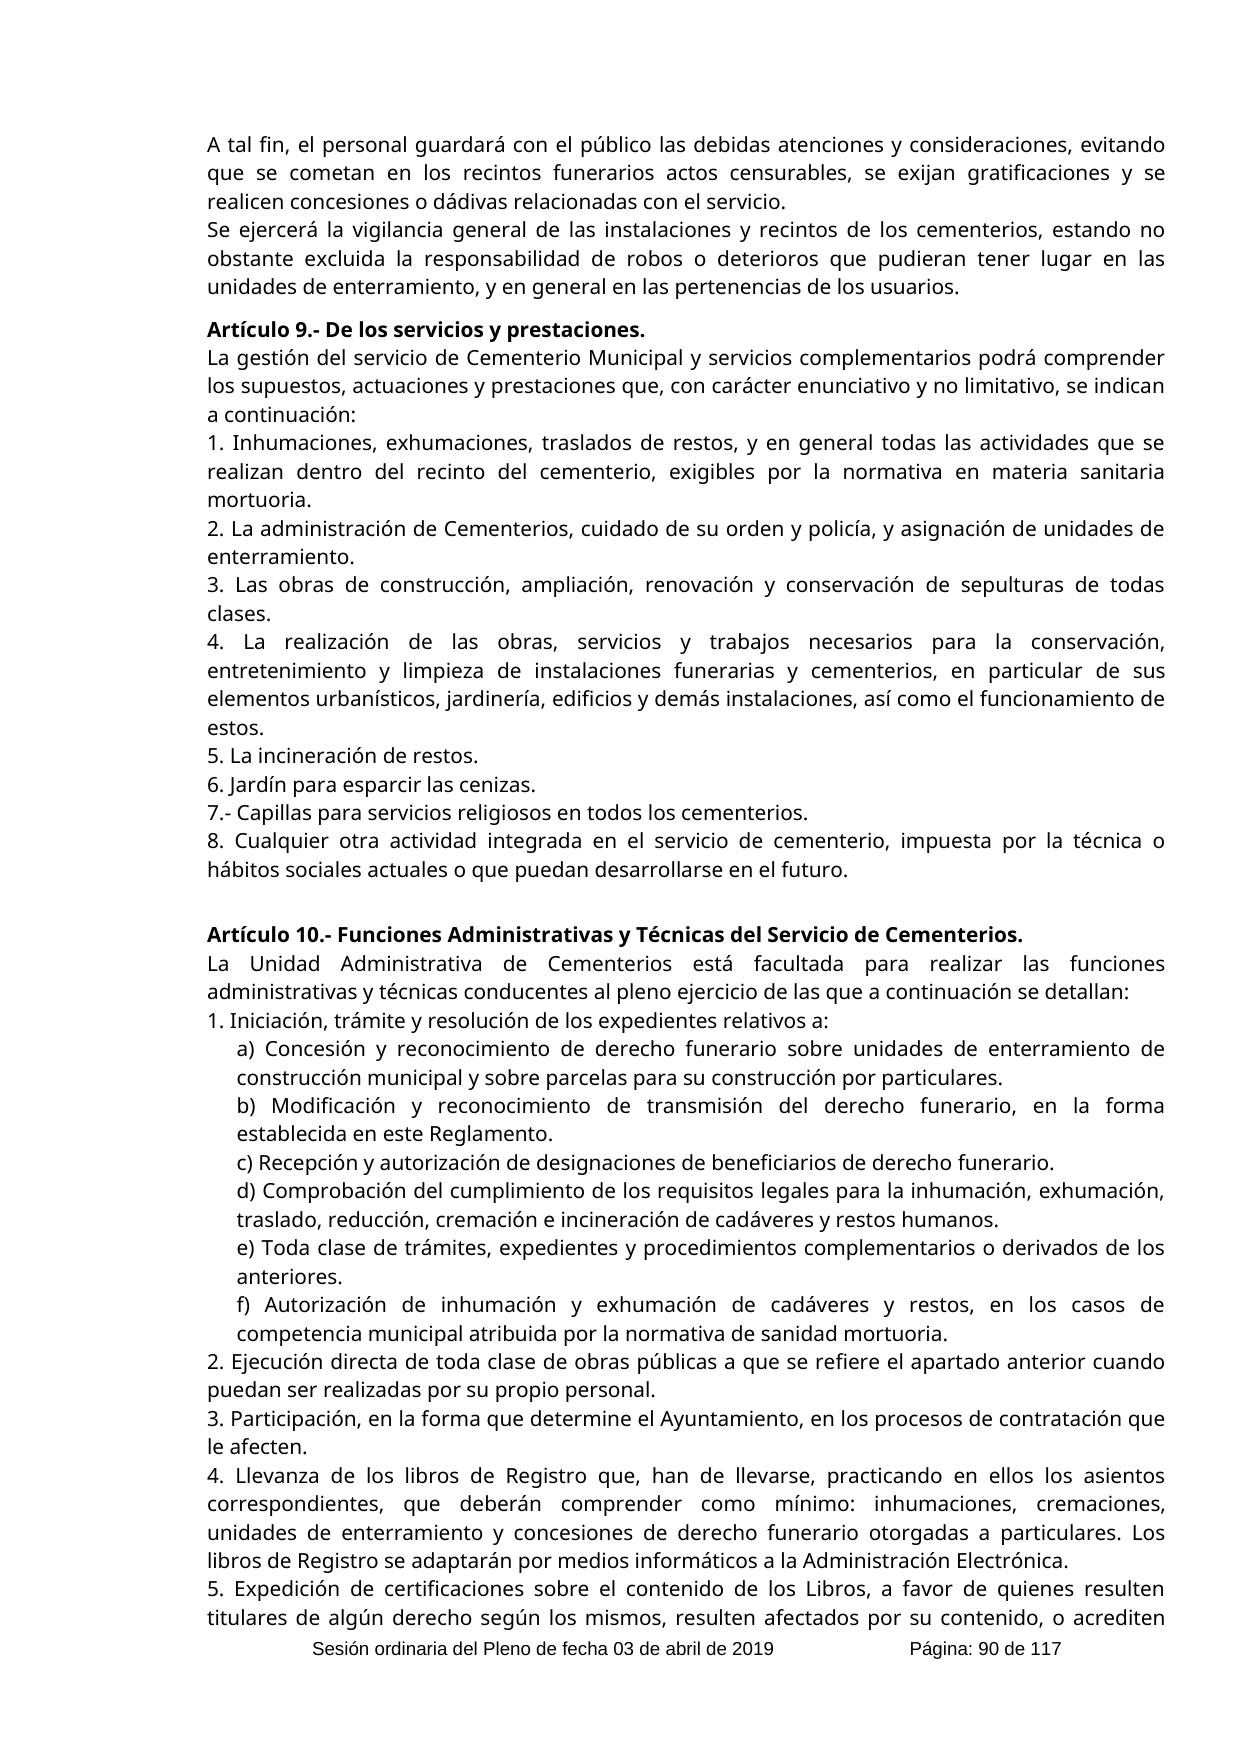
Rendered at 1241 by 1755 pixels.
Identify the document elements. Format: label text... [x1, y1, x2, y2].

list a) Concesión y reconocimiento de derecho funerario sobre unidades de enterramiento de construcción municipal y sobre parcelas para su construcción por particulares. [236, 1034, 1167, 1091]
list 4. La realización de las obras, servicios y trabajos necesarios para la conservación, entretenimiento y limpieza de instalaciones funerarias y cementerios, en particular de sus elementos urbanísticos, jardinería, edificios y demás instalaciones, así como el funcionamiento de estos. [207, 627, 1167, 741]
list d) Comprobación del cumplimiento de los requisitos legales para la inhumación, exhumación, traslado, reducción, cremación e incineración de cadáveres y restos humanos. [236, 1176, 1167, 1233]
list c) Recepción y autorización de designaciones de beneficiarios de derecho funerario. [236, 1148, 1167, 1176]
list 4. Llevanza de los libros de Registro que, han de llevarse, practicando en ellos los asientos correspondientes, que deberán comprender como mínimo: inhumaciones, cremaciones, unidades de enterramiento y concesiones de derecho funerario otorgadas a particulares. Los libros de Registro se adaptarán por medios informáticos a la Administración Electrónica. [207, 1461, 1167, 1574]
list 5. Expedición de certificaciones sobre el contenido de los Libros, a favor de quienes resulten titulares de algún derecho según los mismos, resulten afectados por su contenido, o acrediten [207, 1574, 1167, 1631]
list 2. La administración de Cementerios, cuidado de su orden y policía, y asignación de unidades de enterramiento. [207, 514, 1167, 571]
list 7.- Capillas para servicios religiosos en todos los cementerios. [207, 798, 1167, 827]
list 2. Ejecución directa de toda clase de obras públicas a que se refiere el apartado anterior cuando puedan ser realizadas por su propio personal. [207, 1347, 1167, 1404]
list b) Modificación y reconocimiento de transmisión del derecho funerario, en la forma establecida en este Reglamento. [236, 1091, 1167, 1148]
list 6. Jardín para esparcir las cenizas. [207, 770, 1167, 798]
list 8. Cualquier otra actividad integrada en el servicio de cementerio, impuesta por la técnica o hábitos sociales actuales o que puedan desarrollarse en el futuro. [207, 827, 1167, 883]
list Artículo 9.- De los servicios y prestaciones. [207, 315, 1167, 343]
list 1. Inhumaciones, exhumaciones, traslados de restos, y en general todas las actividades que se realizan dentro del recinto del cementerio, exigibles por la normativa en materia sanitaria mortuoria. [207, 428, 1167, 514]
list Artículo 10.- Funciones Administrativas y Técnicas del Servicio de Cementerios. [207, 921, 1167, 949]
list 1. Iniciación, trámite y resolución de los expedientes relativos a: [207, 1006, 1167, 1034]
list Se ejercerá la vigilancia general de las instalaciones y recintos de los cementerios, estando no obstante excluida la responsabilidad de robos o deterioros que pudieran tener lugar en las unidades de enterramiento, y en general en las pertenencias de los usuarios. [207, 215, 1167, 301]
list 5. La incineración de restos. [207, 741, 1167, 770]
list La gestión del servicio de Cementerio Municipal y servicios complementarios podrá comprender los supuestos, actuaciones y prestaciones que, con carácter enunciativo y no limitativo, se indican a continuación: [207, 343, 1167, 428]
list 3. Participación, en la forma que determine el Ayuntamiento, en los procesos de contratación que le afecten. [207, 1404, 1167, 1461]
list 3. Las obras de construcción, ampliación, renovación y conservación de sepulturas de todas clases. [207, 571, 1167, 627]
list f) Autorización de inhumación y exhumación de cadáveres y restos, en los casos de competencia municipal atribuida por la normativa de sanidad mortuoria. [236, 1290, 1167, 1347]
list A tal fin, el personal guardará con el público las debidas atenciones y consideraciones, evitando que se cometan en los recintos funerarios actos censurables, se exijan gratificaciones y se realicen concesiones o dádivas relacionadas con el servicio. [207, 130, 1167, 215]
list La Unidad Administrativa de Cementerios está facultada para realizar las funciones administrativas y técnicas conducentes al pleno ejercicio de las que a continuación se detallan: [207, 949, 1167, 1006]
list e) Toda clase de trámites, expedientes y procedimientos complementarios o derivados de los anteriores. [236, 1233, 1167, 1290]
